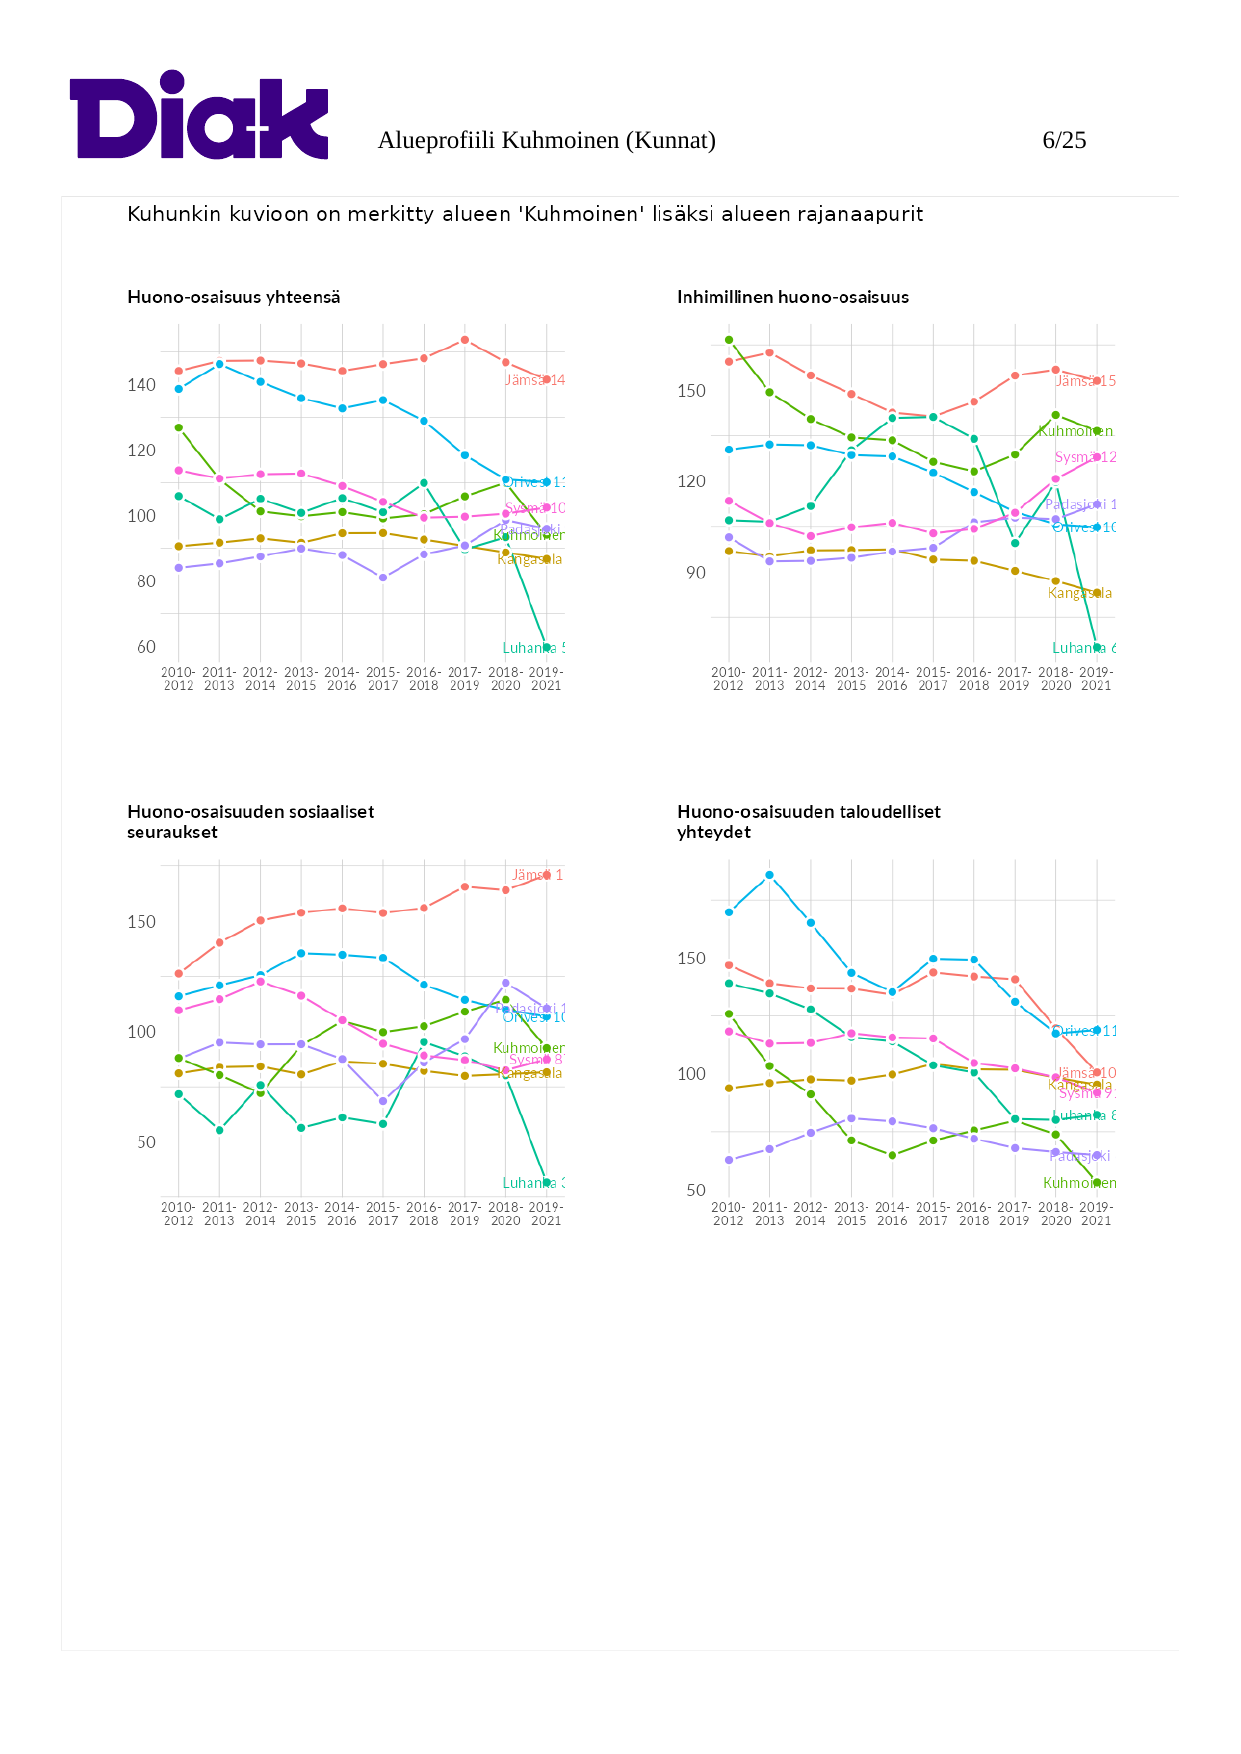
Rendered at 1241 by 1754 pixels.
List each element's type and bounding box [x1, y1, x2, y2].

picture [61, 196, 1179, 1651]
